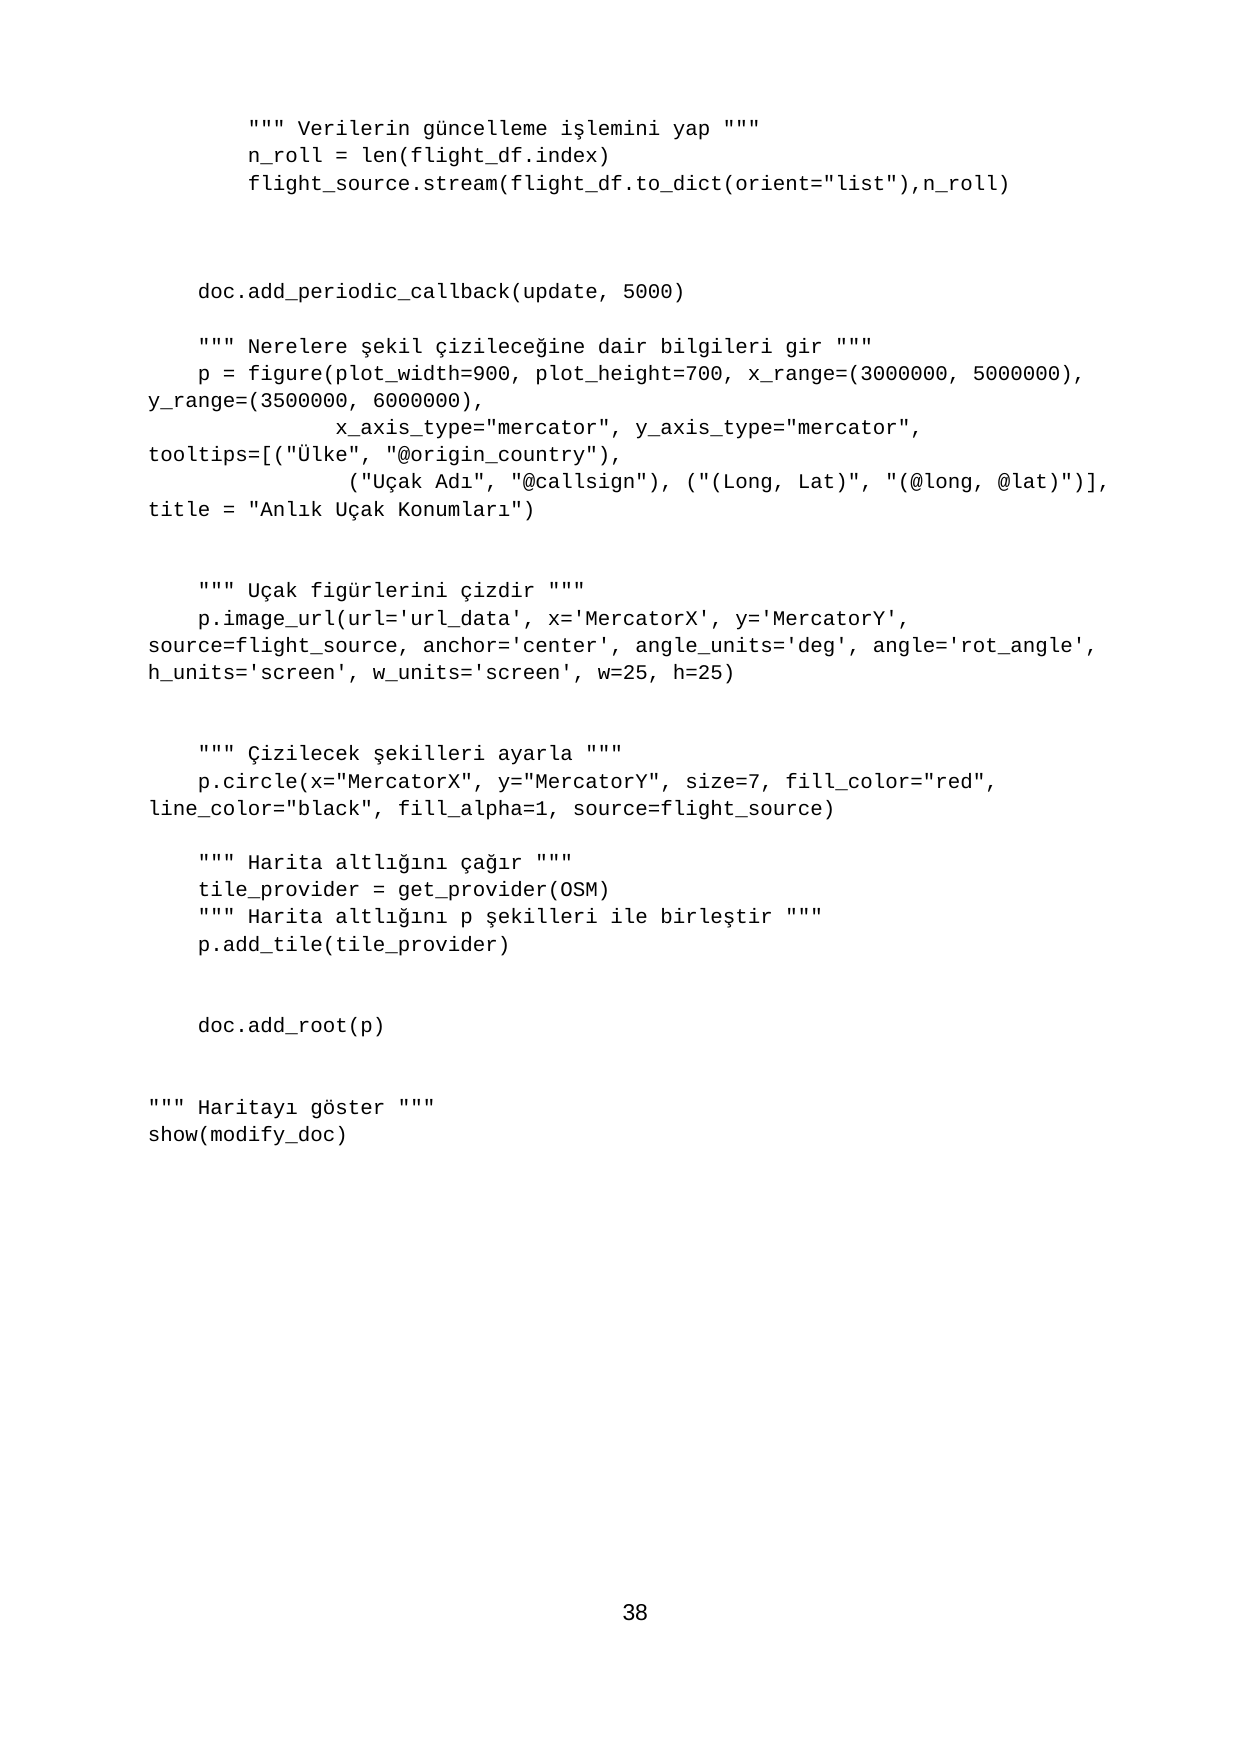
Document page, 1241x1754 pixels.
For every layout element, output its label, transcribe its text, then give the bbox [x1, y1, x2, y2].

text tile_provider = get_provider(OSM) [148, 879, 1122, 903]
text n_roll = len(flight_df.index) [148, 145, 1122, 169]
text ("Uçak Adı", "@callsign"), ("(Long, Lat)", "(@long, @lat)")], title = "Anlık Uçak Konumları") [148, 472, 1122, 522]
text """ Çizilecek şekilleri ayarla """ [148, 743, 1122, 767]
text x_axis_type="mercator", y_axis_type="mercator", tooltips=[("Ülke", "@origin_country"), [148, 417, 1122, 468]
text doc.add_periodic_callback(update, 5000) [148, 281, 1122, 305]
text """ Nerelere şekil çizileceğine dair bilgileri gir """ [148, 336, 1122, 359]
text """ Harita altlığını çağır """ [148, 852, 1122, 876]
text show(modify_doc) [148, 1124, 1122, 1148]
text """ Harita altlığını p şekilleri ile birleştir """ [148, 907, 1122, 930]
text """ Verilerin güncelleme işlemini yap """ [148, 118, 1122, 142]
text p = figure(plot_width=900, plot_height=700, x_range=(3000000, 5000000), y_range=(3500000, 6000000), [148, 363, 1122, 414]
text """ Haritayı göster """ [148, 1097, 1122, 1121]
text p.add_tile(tile_provider) [148, 934, 1122, 957]
text flight_source.stream(flight_df.to_dict(orient="list"),n_roll) [148, 172, 1122, 196]
text doc.add_root(p) [148, 1015, 1122, 1039]
text p.circle(x="MercatorX", y="MercatorY", size=7, fill_color="red", line_color="black", fill_alpha=1, source=flight_source) [148, 771, 1122, 821]
text p.image_url(url='url_data', x='MercatorX', y='MercatorY', source=flight_source, anchor='center', angle_units='deg', angle='rot_angle', h_units='screen', w_units='screen', w=25, h=25) [148, 607, 1122, 686]
text """ Uçak figürlerini çizdir """ [148, 580, 1122, 604]
